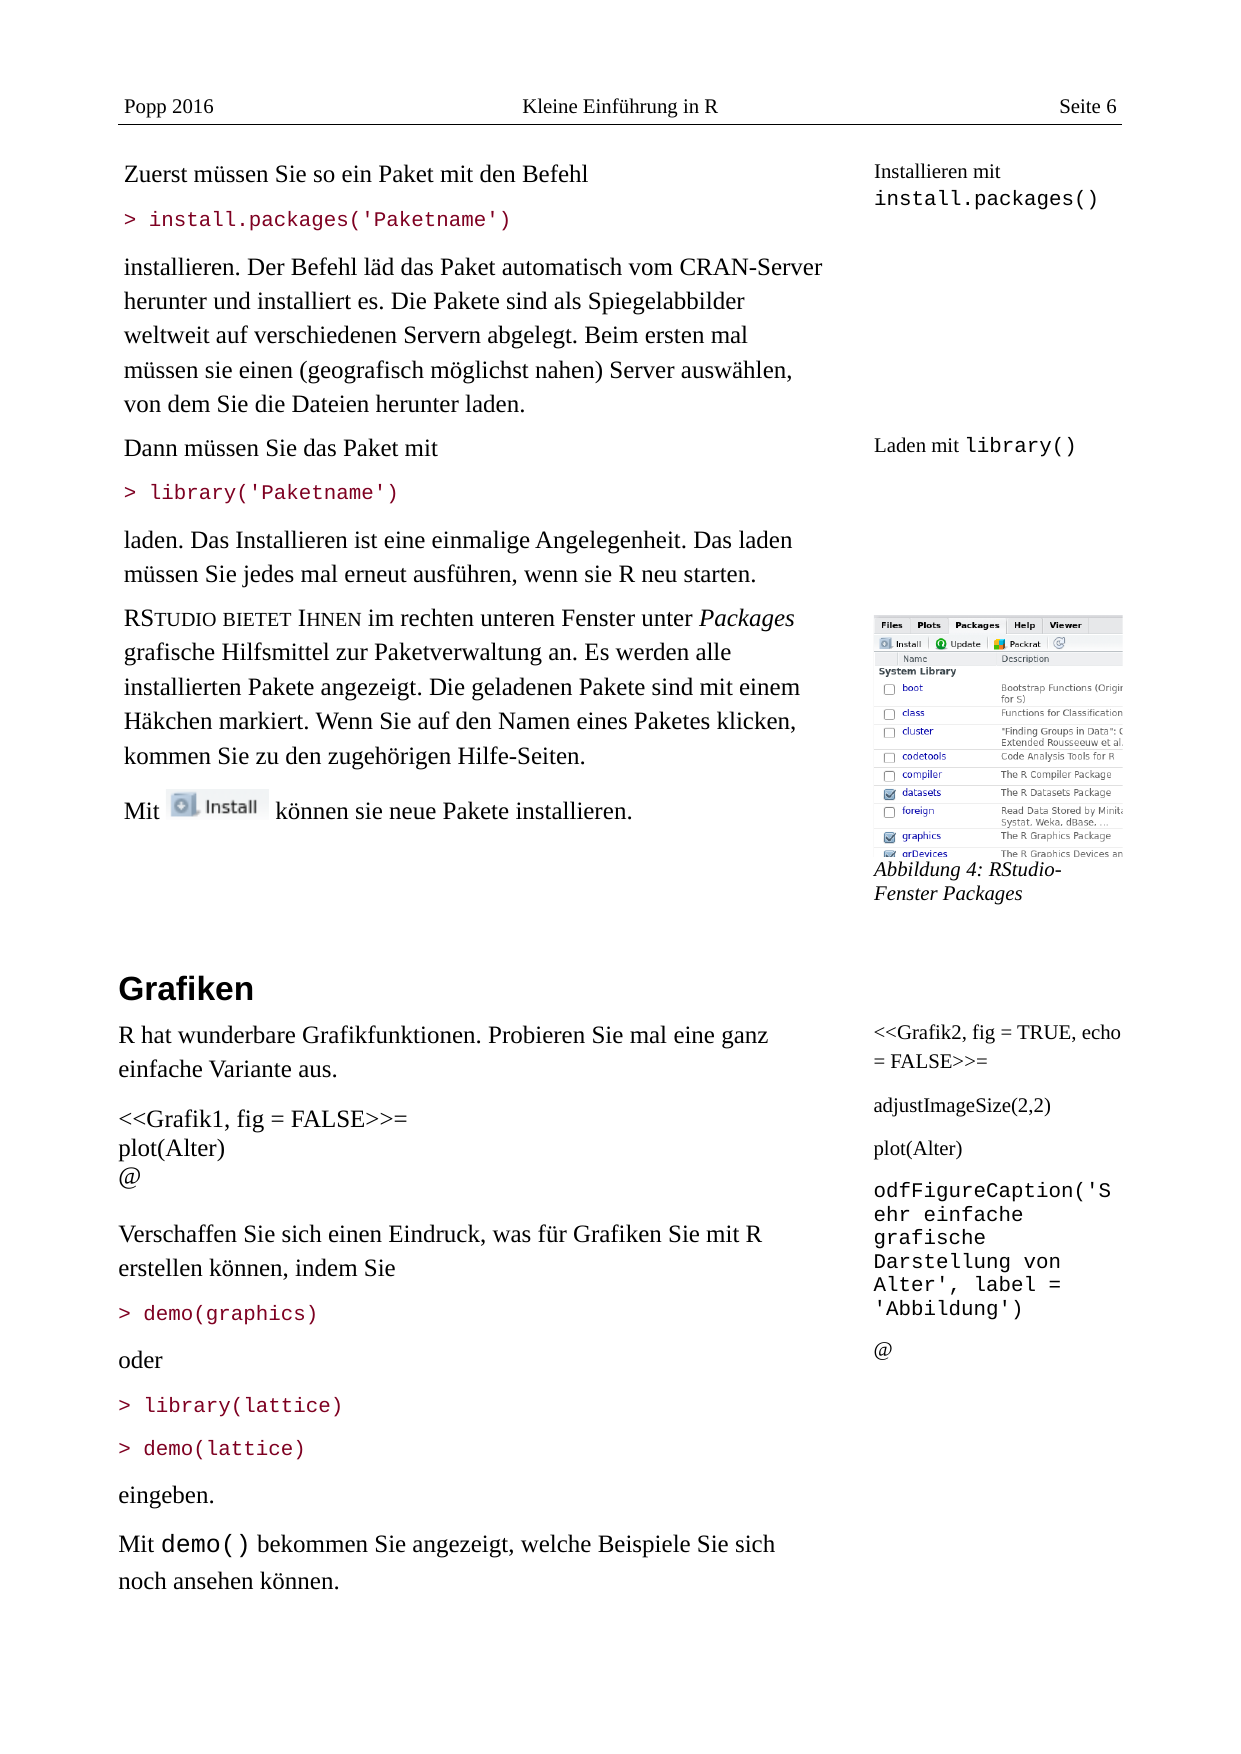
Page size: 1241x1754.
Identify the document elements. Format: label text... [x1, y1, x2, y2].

table_cell Laden mit library() [856, 433, 1123, 603]
table_cell [856, 603, 1123, 948]
subtitle Grafiken [118, 969, 1122, 1008]
picture [165, 789, 269, 820]
picture [873, 615, 1123, 857]
table_cell Zuerst müssen Sie so ein Paket mit den Befehl > install.packages('Paketname') installieren. Der Befehl läd das Paket automatisch vom CRAN-Server herunter und installiert es. Die Pakete sind als Spiegelabbilder weltweit auf verschiedenen Servern abgelegt. Beim ersten mal müssen sie einen (geografisch möglichst nahen) Server auswählen, von dem Sie die Dateien herunter laden. [124, 159, 856, 433]
table_cell Dann müssen Sie das Paket mit > library('Paketname') laden. Das Installieren ist eine einmalige Angelegenheit. Das laden müssen Sie jedes mal erneut ausführen, wenn sie R neu starten. [124, 433, 856, 603]
table_cell RStudio bietet Ihnen im rechten unteren Fenster unter Packages grafische Hilfsmittel zur Paketverwaltung an. Es werden alle installierten Pakete angezeigt. Die geladenen Pakete sind mit einem Häkchen markiert. Wenn Sie auf den Namen eines Paketes klicken, kommen Sie zu den zugehörigen Hilfe-Seiten. Mit können sie neue Pakete installieren. [124, 603, 856, 948]
table_cell Installieren mit install.packages() [856, 159, 1123, 433]
table_header <<Grafik2, fig = TRUE, echo = FALSE>>= adjustImageSize(2,2) plot(Alter) odfFigureCaption('Sehr einfache grafische Darstellung von Alter', label = 'Abbildung') @ [856, 1020, 1123, 1609]
table_header R hat wunderbare Grafikfunktionen. Probieren Sie mal eine ganz einfache Variante aus. <<Grafik1, fig = FALSE>>= plot(Alter) @ Verschaffen Sie sich einen Eindruck, was für Grafiken Sie mit R erstellen können, indem Sie > demo(graphics) oder > library(lattice) > demo(lattice) eingeben. Mit demo() bekommen Sie angezeigt, welche Beispiele Sie sich noch ansehen können. [118, 1020, 856, 1609]
